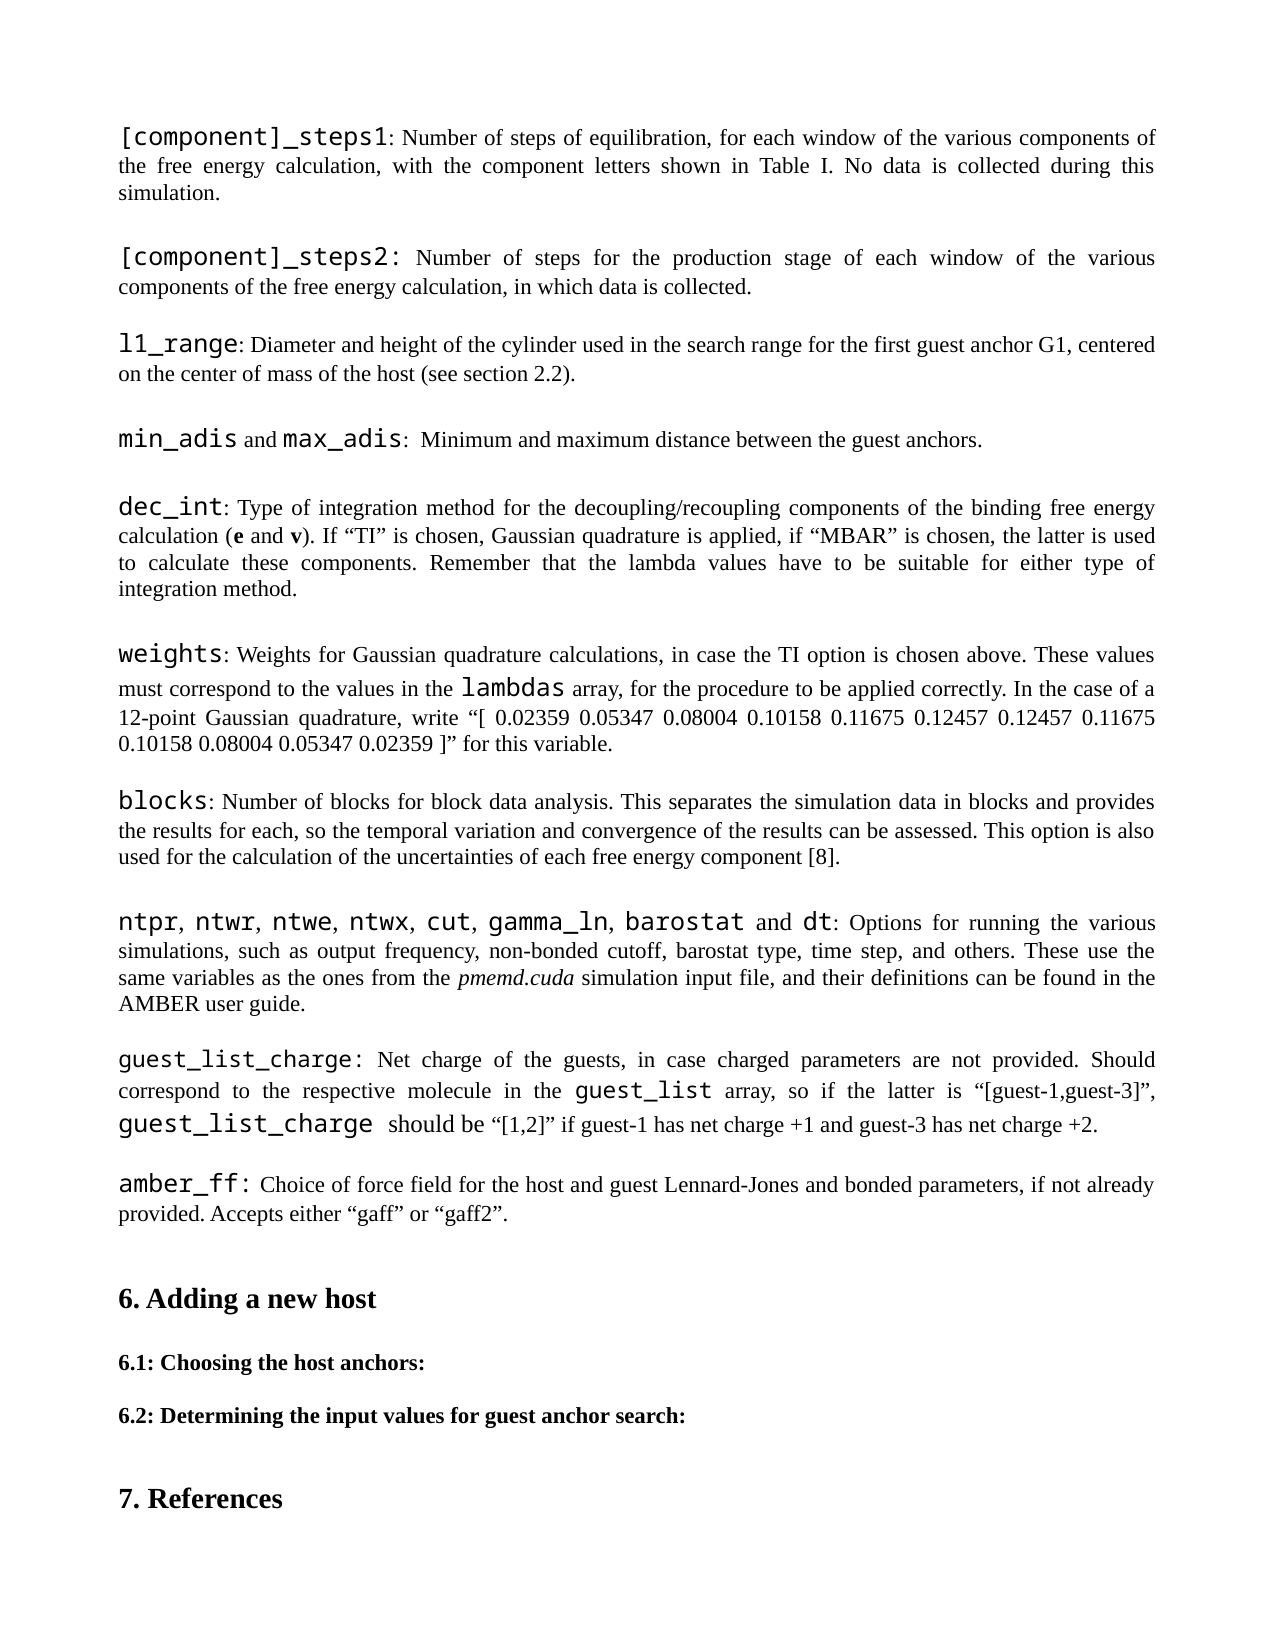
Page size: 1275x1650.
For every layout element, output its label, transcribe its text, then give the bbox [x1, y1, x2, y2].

text amber_ff: Choice of force field for the host and guest Lennard-Jones and bonded parameters, if not already provided. Accepts either “gaff” or “gaff2”. [118, 1166, 1157, 1226]
text 6.2: Determining the input values for guest anchor search: [118, 1402, 1157, 1428]
text l1_range: Diameter and height of the cylinder used in the search range for the first guest anchor G1, centered on the center of mass of the host (see section 2.2). [118, 326, 1157, 386]
text blocks: Number of blocks for block data analysis. This separates the simulation data in blocks and provides the results for each, so the temporal variation and convergence of the results can be assessed. This option is also used for the calculation of the uncertainties of each free energy component [8]. [118, 783, 1157, 869]
text dec_int: Type of integration method for the decoupling/recoupling components of the binding free energy calculation (e and v). If “TI” is chosen, Gaussian quadrature is applied, if “MBAR” is chosen, the latter is used to calculate these components. Remember that the lambda values have to be suitable for either type of integration method. [118, 488, 1157, 601]
text [component]_steps2: Number of steps for the production stage of each window of the various components of the free energy calculation, in which data is collected. [118, 239, 1157, 299]
text min_adis and max_adis: Minimum and maximum distance between the guest anchors. [118, 420, 1157, 454]
text [component]_steps1: Number of steps of equilibration, for each window of the various components of the free energy calculation, with the component letters shown in Table I. No data is collected during this simulation. [118, 118, 1157, 205]
text 6. Adding a new host [118, 1281, 1157, 1315]
text weights: Weights for Gaussian quadrature calculations, in case the TI option is chosen above. These values must correspond to the values in the lambdas array, for the procedure to be applied correctly. In the case of a 12-point Gaussian quadrature, write “[ 0.02359 0.05347 0.08004 0.10158 0.11675 0.12457 0.12457 0.11675 0.10158 0.08004 0.05347 0.02359 ]” for this variable. [118, 636, 1157, 756]
text 7. References [118, 1481, 1157, 1514]
text 6.1: Choosing the host anchors: [118, 1349, 1157, 1375]
text ntpr, ntwr, ntwe, ntwx, cut, gamma_ln, barostat and dt: Options for running the various simulations, such as output frequency, non-bonded cutoff, barostat type, time step, and others. These use the same variables as the ones from the pmemd.cuda simulation input file, and their definitions can be found in the AMBER user guide. [118, 903, 1157, 1017]
text guest_list_charge: Net charge of the guests, in case charged parameters are not provided. Should correspond to the respective molecule in the guest_list array, so if the latter is “[guest-1,guest-3]”, guest_list_charge should be “[1,2]” if guest-1 has net charge +1 and guest-3 has net charge +2. [118, 1043, 1157, 1139]
